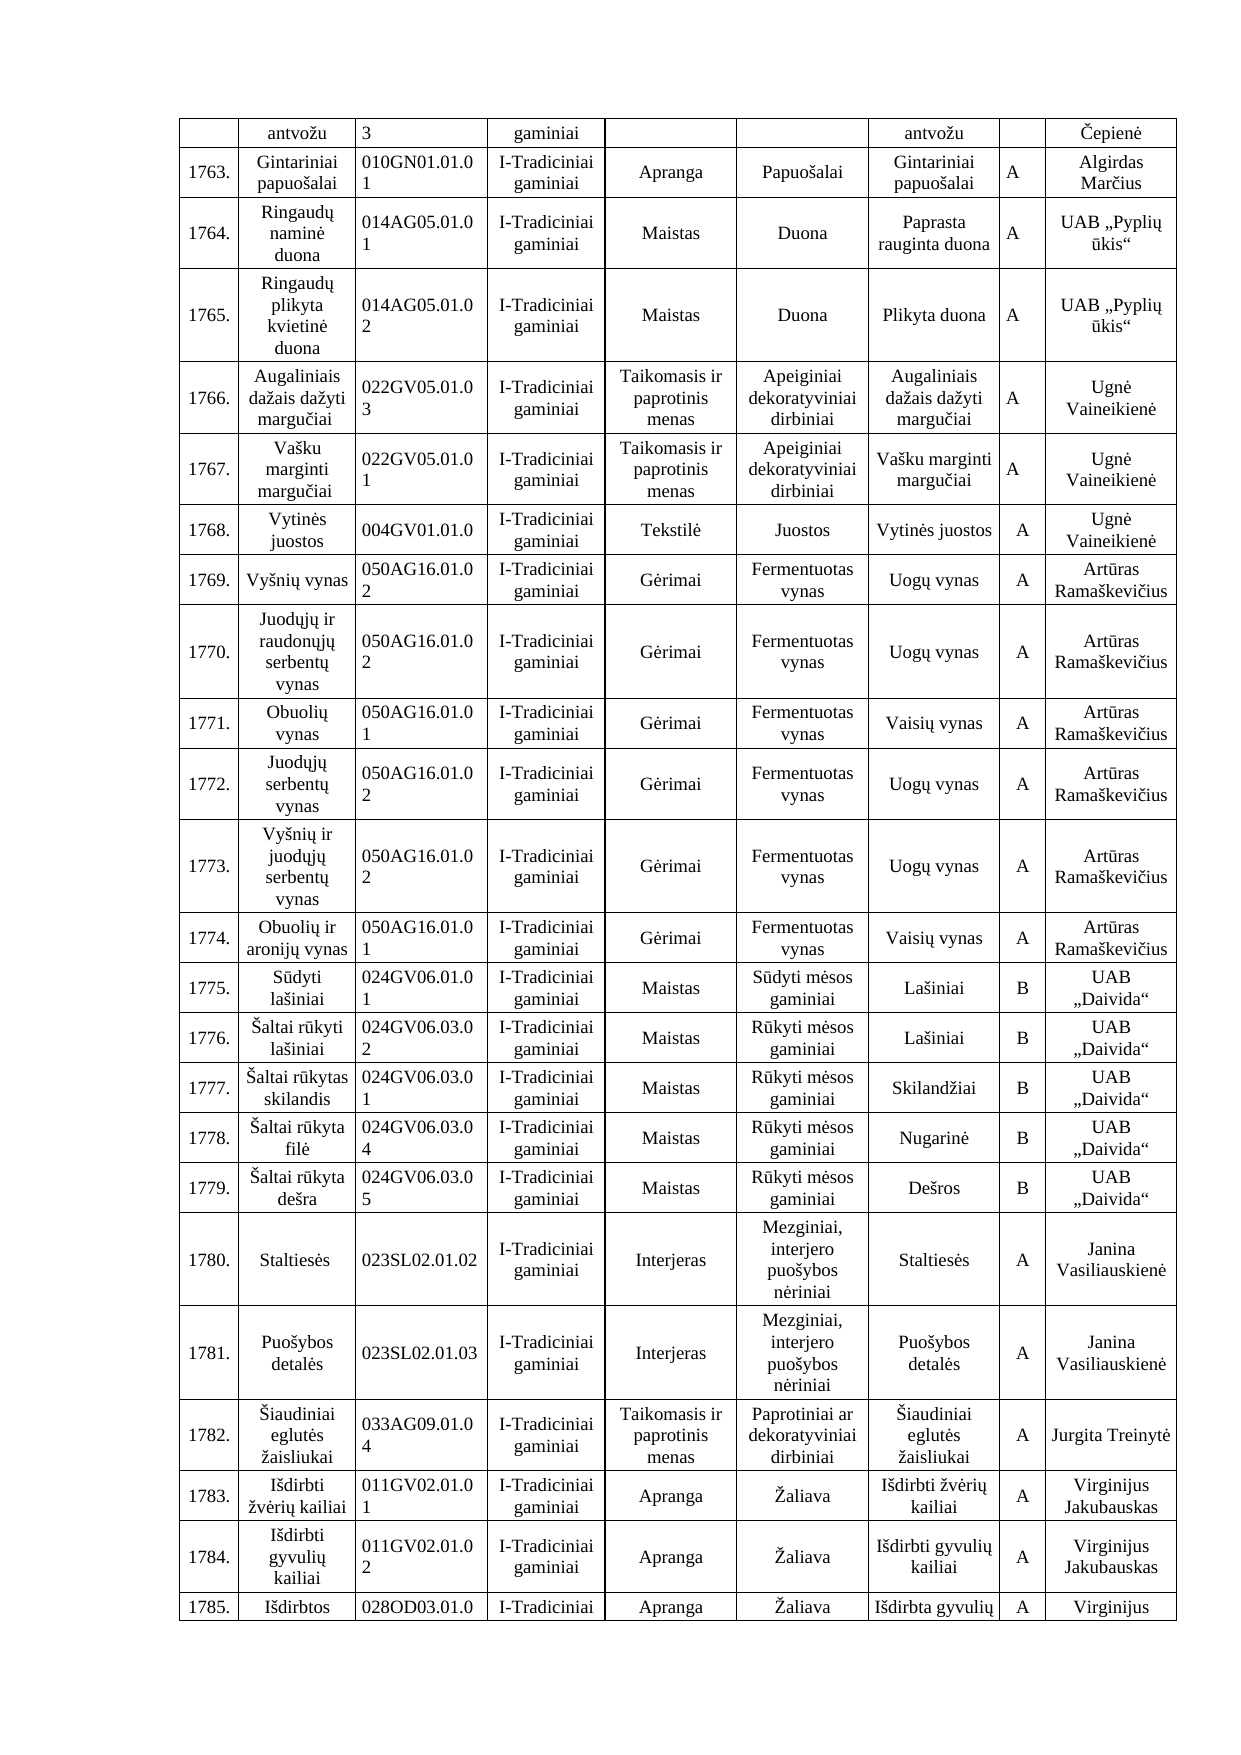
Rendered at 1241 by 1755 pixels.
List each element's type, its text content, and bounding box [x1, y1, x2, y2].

table_cell Juodųjų ir raudonųjų serbentų vynas [239, 605, 355, 697]
table_cell [175, 1012, 179, 1062]
table_cell [175, 962, 179, 1012]
table_cell Išdirbti žvėrių kailiai [869, 1471, 999, 1520]
table_cell [175, 433, 179, 504]
table_cell B [1000, 1163, 1045, 1212]
table_cell [1177, 962, 1182, 1012]
table_cell [175, 1470, 179, 1520]
table_cell 050AG16.01.01 [356, 699, 487, 747]
table_cell 024GV06.03.01 [356, 1063, 487, 1112]
table_cell Paprotiniai ar dekoratyviniai dirbiniai [737, 1400, 868, 1470]
table_cell 1773. [180, 820, 238, 912]
table_cell Maistas [606, 1063, 736, 1112]
table_cell Vytinės juostos [239, 505, 355, 554]
table_cell Gintariniai papuošalai [239, 148, 355, 197]
table_cell [175, 1112, 179, 1162]
table_cell A [1000, 148, 1045, 197]
table_cell Sūdyti lašiniai [239, 963, 355, 1012]
table_cell Gėrimai [606, 699, 736, 747]
table_cell Maistas [606, 1113, 736, 1162]
table_cell 1781. [180, 1306, 238, 1398]
table_cell B [1000, 1063, 1045, 1112]
table_cell [1177, 604, 1182, 697]
table_cell I-Tradiciniai gaminiai [488, 269, 604, 361]
table_cell 1768. [180, 505, 238, 554]
table_cell Mezginiai, interjero puošybos nėriniai [737, 1213, 868, 1305]
table_cell Staltiesės [869, 1213, 999, 1305]
table_cell [175, 197, 179, 268]
table_cell UAB „Pyplių ūkis“ [1046, 198, 1176, 268]
table_cell 024GV06.01.01 [356, 963, 487, 1012]
table_cell I-Tradiciniai gaminiai [488, 1063, 604, 1112]
table_cell Interjeras [606, 1306, 736, 1398]
table_cell Apranga [606, 148, 736, 197]
table_cell [175, 1062, 179, 1112]
table_cell I-Tradiciniai gaminiai [488, 362, 604, 433]
table_cell [1177, 1062, 1182, 1112]
table_cell Paprasta rauginta duona [869, 198, 999, 268]
table_cell Žaliava [737, 1471, 868, 1520]
table_cell 1779. [180, 1163, 238, 1212]
table_cell UAB „Daivida“ [1046, 1063, 1176, 1112]
table_cell Duona [737, 198, 868, 268]
table_cell Nugarinė [869, 1113, 999, 1162]
table_cell 022GV05.01.01 [356, 434, 487, 504]
table_cell 1774. [180, 913, 238, 962]
table_cell A [1000, 820, 1045, 912]
table_cell Apranga [606, 1593, 736, 1620]
table_cell Augaliniais dažais dažyti margučiai [869, 362, 999, 433]
table_cell Žaliava [737, 1521, 868, 1592]
table_cell Staltiesės [239, 1213, 355, 1305]
table_cell A [1000, 1213, 1045, 1305]
table_cell I-Tradiciniai [488, 1593, 604, 1620]
table_cell I-Tradiciniai gaminiai [488, 820, 604, 912]
table_cell 011GV02.01.02 [356, 1521, 487, 1592]
table_cell Artūras Ramaškevičius [1046, 749, 1176, 819]
table_cell UAB „Daivida“ [1046, 1113, 1176, 1162]
table_cell 1780. [180, 1213, 238, 1305]
table_cell Duona [737, 269, 868, 361]
table_cell A [1000, 505, 1045, 554]
table_cell Šiaudiniai eglutės žaisliukai [869, 1400, 999, 1470]
table_cell Maistas [606, 1013, 736, 1062]
table_cell Gintariniai papuošalai [869, 148, 999, 197]
table_cell [1177, 1212, 1182, 1305]
table_cell Taikomasis ir paprotinis menas [606, 434, 736, 504]
table_cell Ugnė Vaineikienė [1046, 434, 1176, 504]
table_cell I-Tradiciniai gaminiai [488, 749, 604, 819]
table_cell A [1000, 605, 1045, 697]
table_cell Ugnė Vaineikienė [1046, 505, 1176, 554]
table_cell Taikomasis ir paprotinis menas [606, 362, 736, 433]
table_cell 050AG16.01.02 [356, 605, 487, 697]
table_cell [1177, 147, 1182, 197]
table_cell Išdirbta gyvulių [869, 1593, 999, 1620]
table_cell I-Tradiciniai gaminiai [488, 148, 604, 197]
table_cell Gėrimai [606, 820, 736, 912]
table_cell Lašiniai [869, 963, 999, 1012]
table_cell 1777. [180, 1063, 238, 1112]
table_cell [175, 604, 179, 697]
table_cell Vaisių vynas [869, 699, 999, 747]
table_cell A [1000, 749, 1045, 819]
table_cell I-Tradiciniai gaminiai [488, 1521, 604, 1592]
table_cell Artūras Ramaškevičius [1046, 605, 1176, 697]
table_cell 1785. [180, 1593, 238, 1620]
table_cell Interjeras [606, 1213, 736, 1305]
table_cell Uogų vynas [869, 749, 999, 819]
table_cell I-Tradiciniai gaminiai [488, 699, 604, 747]
table_cell Fermentuotas vynas [737, 749, 868, 819]
table_cell Vyšnių ir juodųjų serbentų vynas [239, 820, 355, 912]
table_cell A [1000, 555, 1045, 604]
table_cell A [1000, 1593, 1045, 1620]
table_cell [1177, 1162, 1182, 1212]
table_cell 014AG05.01.02 [356, 269, 487, 361]
table_cell I-Tradiciniai gaminiai [488, 913, 604, 962]
table_cell A [1000, 1400, 1045, 1470]
table_cell I-Tradiciniai gaminiai [488, 1306, 604, 1398]
table_cell [1177, 1399, 1182, 1470]
table_cell Ringaudų plikyta kvietinė duona [239, 269, 355, 361]
table_cell [175, 1520, 179, 1592]
table_cell Juostos [737, 505, 868, 554]
table_cell [175, 1305, 179, 1398]
table_cell I-Tradiciniai gaminiai [488, 1013, 604, 1062]
table_cell [1177, 698, 1182, 747]
table_cell Puošybos detalės [239, 1306, 355, 1398]
table_cell Vyšnių vynas [239, 555, 355, 604]
table_cell 024GV06.03.05 [356, 1163, 487, 1212]
table_cell [1177, 1112, 1182, 1162]
table_cell [175, 504, 179, 554]
table_cell [1177, 268, 1182, 361]
table_cell Gėrimai [606, 913, 736, 962]
table_cell Rūkyti mėsos gaminiai [737, 1013, 868, 1062]
table_cell Juodųjų serbentų vynas [239, 749, 355, 819]
table_cell 1771. [180, 699, 238, 747]
table_cell 050AG16.01.02 [356, 749, 487, 819]
table_cell I-Tradiciniai gaminiai [488, 198, 604, 268]
table_cell [1177, 118, 1182, 147]
table_cell Sūdyti mėsos gaminiai [737, 963, 868, 1012]
table_cell Apeiginiai dekoratyviniai dirbiniai [737, 434, 868, 504]
table_cell [175, 118, 179, 147]
table_cell [1177, 1470, 1182, 1520]
table_cell Apeiginiai dekoratyviniai dirbiniai [737, 362, 868, 433]
table_cell Vaisių vynas [869, 913, 999, 962]
table_cell Uogų vynas [869, 820, 999, 912]
table_cell 010GN01.01.01 [356, 148, 487, 197]
table_cell [1177, 912, 1182, 962]
table_cell A [1000, 362, 1045, 433]
table_cell Ugnė Vaineikienė [1046, 362, 1176, 433]
table_cell Virginijus Jakubauskas [1046, 1471, 1176, 1520]
table_cell [180, 119, 238, 147]
table_cell [175, 1212, 179, 1305]
table_cell antvožu [239, 119, 355, 147]
table_cell Išdirbtos [239, 1593, 355, 1620]
table_cell Žaliava [737, 1593, 868, 1620]
table_cell 1770. [180, 605, 238, 697]
table_cell Išdirbti gyvulių kailiai [869, 1521, 999, 1592]
table_cell Išdirbti žvėrių kailiai [239, 1471, 355, 1520]
table_cell I-Tradiciniai gaminiai [488, 505, 604, 554]
table_cell [175, 912, 179, 962]
table_cell Algirdas Marčius [1046, 148, 1176, 197]
table_cell 1778. [180, 1113, 238, 1162]
table_cell 014AG05.01.01 [356, 198, 487, 268]
table_cell 050AG16.01.02 [356, 820, 487, 912]
table_cell Vašku marginti margučiai [869, 434, 999, 504]
table_cell Dešros [869, 1163, 999, 1212]
table_cell I-Tradiciniai gaminiai [488, 1471, 604, 1520]
table_cell Tekstilė [606, 505, 736, 554]
table_cell I-Tradiciniai gaminiai [488, 1163, 604, 1212]
table_cell 1783. [180, 1471, 238, 1520]
table_cell Papuošalai [737, 148, 868, 197]
table_cell [1177, 748, 1182, 819]
table_cell [175, 268, 179, 361]
table_cell 023SL02.01.02 [356, 1213, 487, 1305]
table_cell Fermentuotas vynas [737, 913, 868, 962]
table_cell A [1000, 1521, 1045, 1592]
table_cell Rūkyti mėsos gaminiai [737, 1063, 868, 1112]
table_cell [175, 554, 179, 604]
table_cell A [1000, 434, 1045, 504]
table_cell UAB „Pyplių ūkis“ [1046, 269, 1176, 361]
table_cell Gėrimai [606, 749, 736, 819]
table_cell UAB „Daivida“ [1046, 1013, 1176, 1062]
table_cell 1769. [180, 555, 238, 604]
table_cell I-Tradiciniai gaminiai [488, 963, 604, 1012]
table_cell 022GV05.01.03 [356, 362, 487, 433]
table_cell Taikomasis ir paprotinis menas [606, 1400, 736, 1470]
table_cell UAB „Daivida“ [1046, 963, 1176, 1012]
table_cell Šaltai rūkyti lašiniai [239, 1013, 355, 1062]
table_cell Vašku marginti margučiai [239, 434, 355, 504]
table_cell 1765. [180, 269, 238, 361]
table_cell A [1000, 913, 1045, 962]
table_cell Gėrimai [606, 555, 736, 604]
table_cell 1784. [180, 1521, 238, 1592]
table_cell antvožu [869, 119, 999, 147]
table_cell Rūkyti mėsos gaminiai [737, 1163, 868, 1212]
table_cell gaminiai [488, 119, 604, 147]
table_cell I-Tradiciniai gaminiai [488, 1213, 604, 1305]
table_cell Skilandžiai [869, 1063, 999, 1112]
table_cell [1177, 1592, 1182, 1620]
table_cell Janina Vasiliauskienė [1046, 1213, 1176, 1305]
table_cell Obuolių ir aronijų vynas [239, 913, 355, 962]
table_cell [737, 119, 868, 147]
table_cell [175, 819, 179, 912]
table_cell 1775. [180, 963, 238, 1012]
table_cell 1766. [180, 362, 238, 433]
table_cell I-Tradiciniai gaminiai [488, 434, 604, 504]
table_cell Virginijus [1046, 1593, 1176, 1620]
table_cell [1177, 504, 1182, 554]
table_cell [1177, 433, 1182, 504]
table_cell [175, 1399, 179, 1470]
table_cell Gėrimai [606, 605, 736, 697]
table_cell I-Tradiciniai gaminiai [488, 1400, 604, 1470]
table_cell Uogų vynas [869, 605, 999, 697]
table_cell Puošybos detalės [869, 1306, 999, 1398]
table_cell A [1000, 269, 1045, 361]
table_cell Vytinės juostos [869, 505, 999, 554]
table_cell Uogų vynas [869, 555, 999, 604]
table_cell Maistas [606, 269, 736, 361]
table_cell 1782. [180, 1400, 238, 1470]
table_cell Mezginiai, interjero puošybos nėriniai [737, 1306, 868, 1398]
table_cell [1177, 1305, 1182, 1398]
table_cell [175, 748, 179, 819]
table_cell Virginijus Jakubauskas [1046, 1521, 1176, 1592]
table_cell [1177, 819, 1182, 912]
table_cell 050AG16.01.01 [356, 913, 487, 962]
table_cell Jurgita Treinytė [1046, 1400, 1176, 1470]
table_cell [606, 119, 736, 147]
table_cell 1772. [180, 749, 238, 819]
table_cell [175, 147, 179, 197]
table_cell A [1000, 699, 1045, 747]
table_cell [1000, 119, 1045, 147]
table_cell [1177, 1520, 1182, 1592]
table_cell 1776. [180, 1013, 238, 1062]
table_cell [175, 361, 179, 433]
table_cell 1763. [180, 148, 238, 197]
table_cell 1767. [180, 434, 238, 504]
table_cell Šaltai rūkytas skilandis [239, 1063, 355, 1112]
table_cell Rūkyti mėsos gaminiai [737, 1113, 868, 1162]
table_cell [175, 1162, 179, 1212]
table_cell I-Tradiciniai gaminiai [488, 1113, 604, 1162]
table_cell A [1000, 1471, 1045, 1520]
table_cell A [1000, 198, 1045, 268]
table_cell [175, 1592, 179, 1620]
table_cell Lašiniai [869, 1013, 999, 1062]
table_cell 024GV06.03.02 [356, 1013, 487, 1062]
table_cell Išdirbti gyvulių kailiai [239, 1521, 355, 1592]
table_cell 024GV06.03.04 [356, 1113, 487, 1162]
table_cell Apranga [606, 1521, 736, 1592]
table_cell Plikyta duona [869, 269, 999, 361]
table_cell Maistas [606, 963, 736, 1012]
table_cell [1177, 361, 1182, 433]
table_cell Šiaudiniai eglutės žaisliukai [239, 1400, 355, 1470]
table_cell B [1000, 1013, 1045, 1062]
table_cell Apranga [606, 1471, 736, 1520]
table_cell Janina Vasiliauskienė [1046, 1306, 1176, 1398]
table_cell 011GV02.01.01 [356, 1471, 487, 1520]
table_cell Obuolių vynas [239, 699, 355, 747]
table_cell [1177, 197, 1182, 268]
table_cell Artūras Ramaškevičius [1046, 555, 1176, 604]
table_cell [1177, 1012, 1182, 1062]
table_cell Augaliniais dažais dažyti margučiai [239, 362, 355, 433]
table_cell I-Tradiciniai gaminiai [488, 555, 604, 604]
table_cell 3 [356, 119, 487, 147]
table_cell Fermentuotas vynas [737, 555, 868, 604]
table_cell UAB „Daivida“ [1046, 1163, 1176, 1212]
table_cell Fermentuotas vynas [737, 820, 868, 912]
table_cell [175, 698, 179, 747]
table_cell Šaltai rūkyta filė [239, 1113, 355, 1162]
table_cell 050AG16.01.02 [356, 555, 487, 604]
table_cell 1764. [180, 198, 238, 268]
table_cell A [1000, 1306, 1045, 1398]
table_cell Ringaudų naminė duona [239, 198, 355, 268]
table_cell Šaltai rūkyta dešra [239, 1163, 355, 1212]
table_cell B [1000, 963, 1045, 1012]
table_cell 028OD03.01.0 [356, 1593, 487, 1620]
table_cell Čepienė [1046, 119, 1176, 147]
table_cell 004GV01.01.0 [356, 505, 487, 554]
table_cell Artūras Ramaškevičius [1046, 913, 1176, 962]
table_cell Fermentuotas vynas [737, 699, 868, 747]
table_cell Fermentuotas vynas [737, 605, 868, 697]
table_cell Maistas [606, 198, 736, 268]
table_cell 023SL02.01.03 [356, 1306, 487, 1398]
table_cell I-Tradiciniai gaminiai [488, 605, 604, 697]
table_cell B [1000, 1113, 1045, 1162]
table_cell [1177, 554, 1182, 604]
table_cell Artūras Ramaškevičius [1046, 699, 1176, 747]
table_cell Maistas [606, 1163, 736, 1212]
table_cell Artūras Ramaškevičius [1046, 820, 1176, 912]
table_cell 033AG09.01.04 [356, 1400, 487, 1470]
